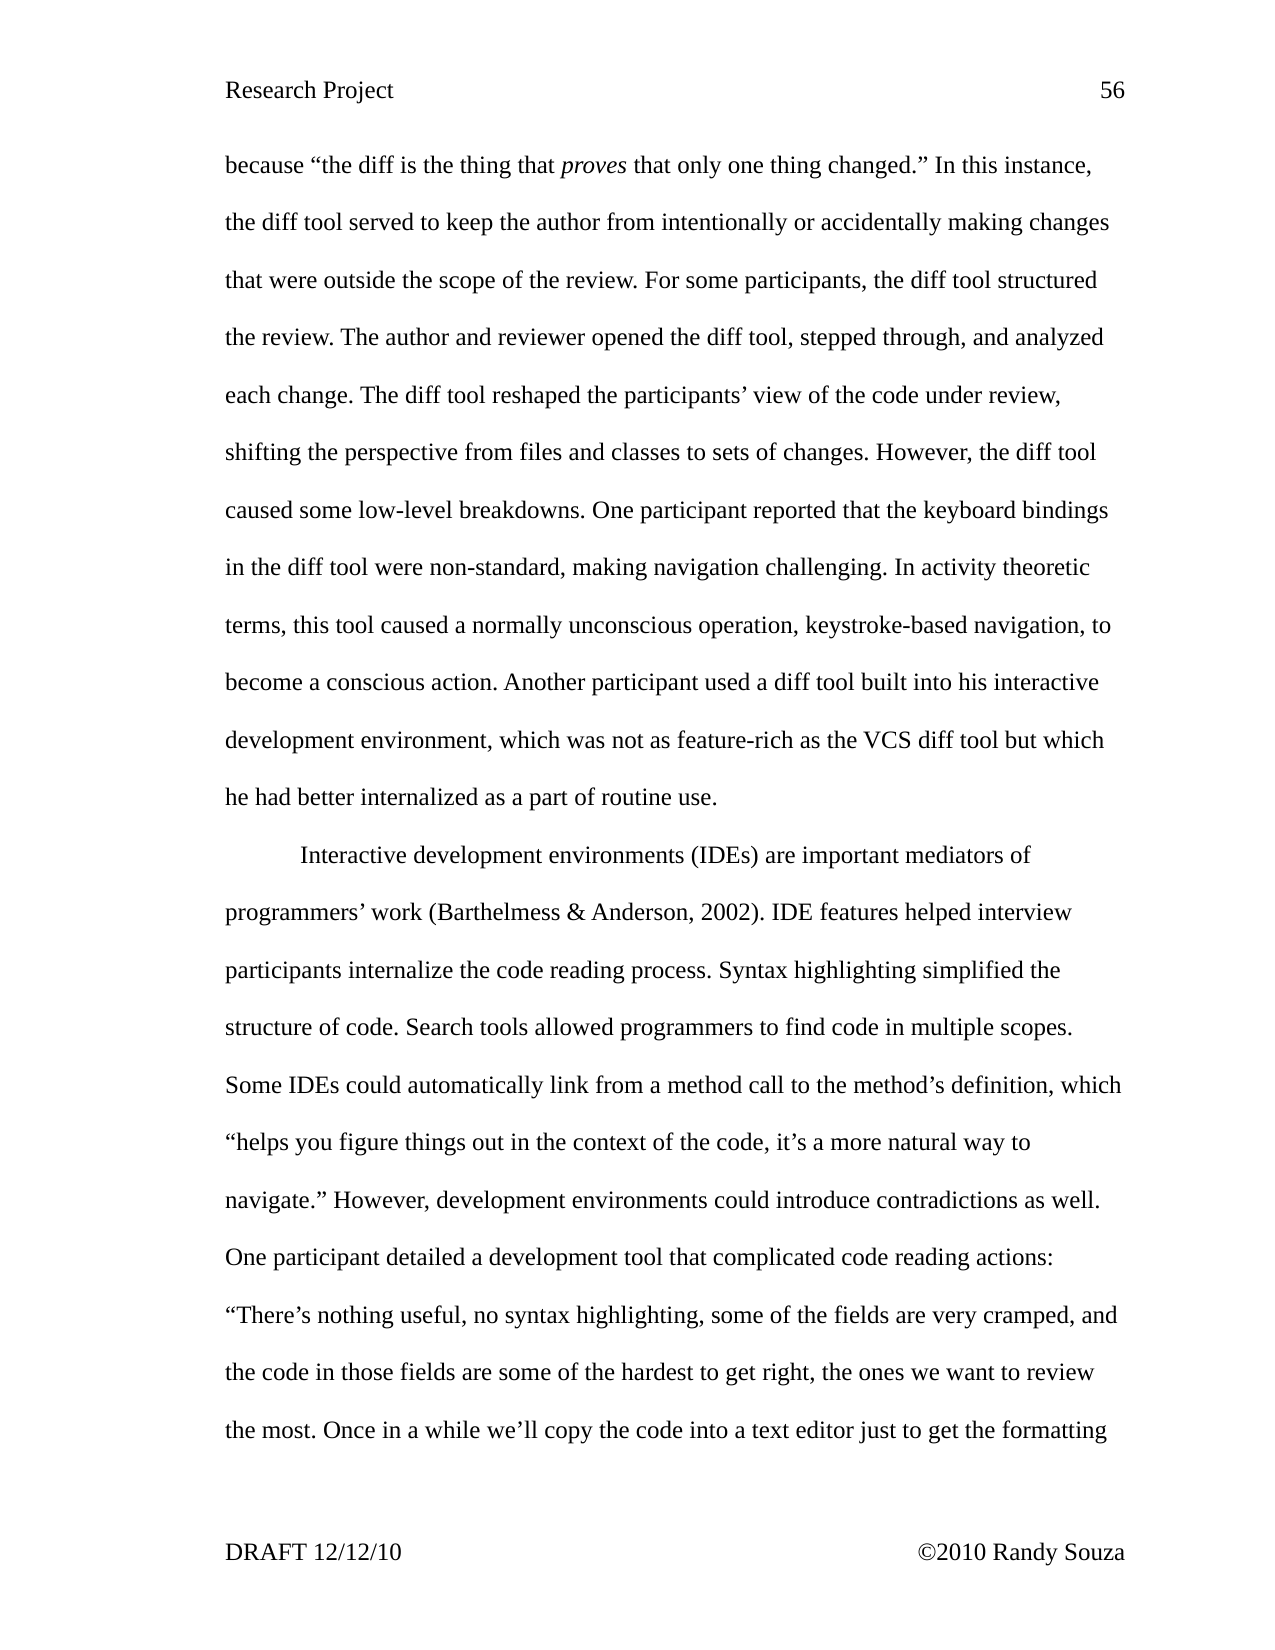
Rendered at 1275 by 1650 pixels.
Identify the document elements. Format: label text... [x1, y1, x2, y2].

text Interactive development environments (IDEs) are important mediators of programmers’ work (Barthelmess & Anderson, 2002). IDE features helped interview participants internalize the code reading process. Syntax highlighting simplified the structure of code. Search tools allowed programmers to find code in multiple scopes. Some IDEs could automatically link from a method call to the method’s definition, which “helps you figure things out in the context of the code, it’s a more natural way to navigate.” However, development environments could introduce contradictions as well. One participant detailed a development tool that complicated code reading actions: “There’s nothing useful, no syntax highlighting, some of the fields are very cramped, and the code in those fields are some of the hardest to get right, the ones we want to review the most. Once in a while we’ll copy the code into a text editor just to get the formatting [225, 840, 1125, 1444]
text because “the diff is the thing that proves that only one thing changed.” In this instance, the diff tool served to keep the author from intentionally or accidentally making changes that were outside the scope of the review. For some participants, the diff tool structured the review. The author and reviewer opened the diff tool, stepped through, and analyzed each change. The diff tool reshaped the participants’ view of the code under review, shifting the perspective from files and classes to sets of changes. However, the diff tool caused some low-level breakdowns. One participant reported that the keyboard bindings in the diff tool were non-standard, making navigation challenging. In activity theoretic terms, this tool caused a normally unconscious operation, keystroke-based navigation, to become a conscious action. Another participant used a diff tool built into his interactive development environment, which was not as feature-rich as the VCS diff tool but which he had better internalized as a part of routine use. [225, 150, 1125, 811]
